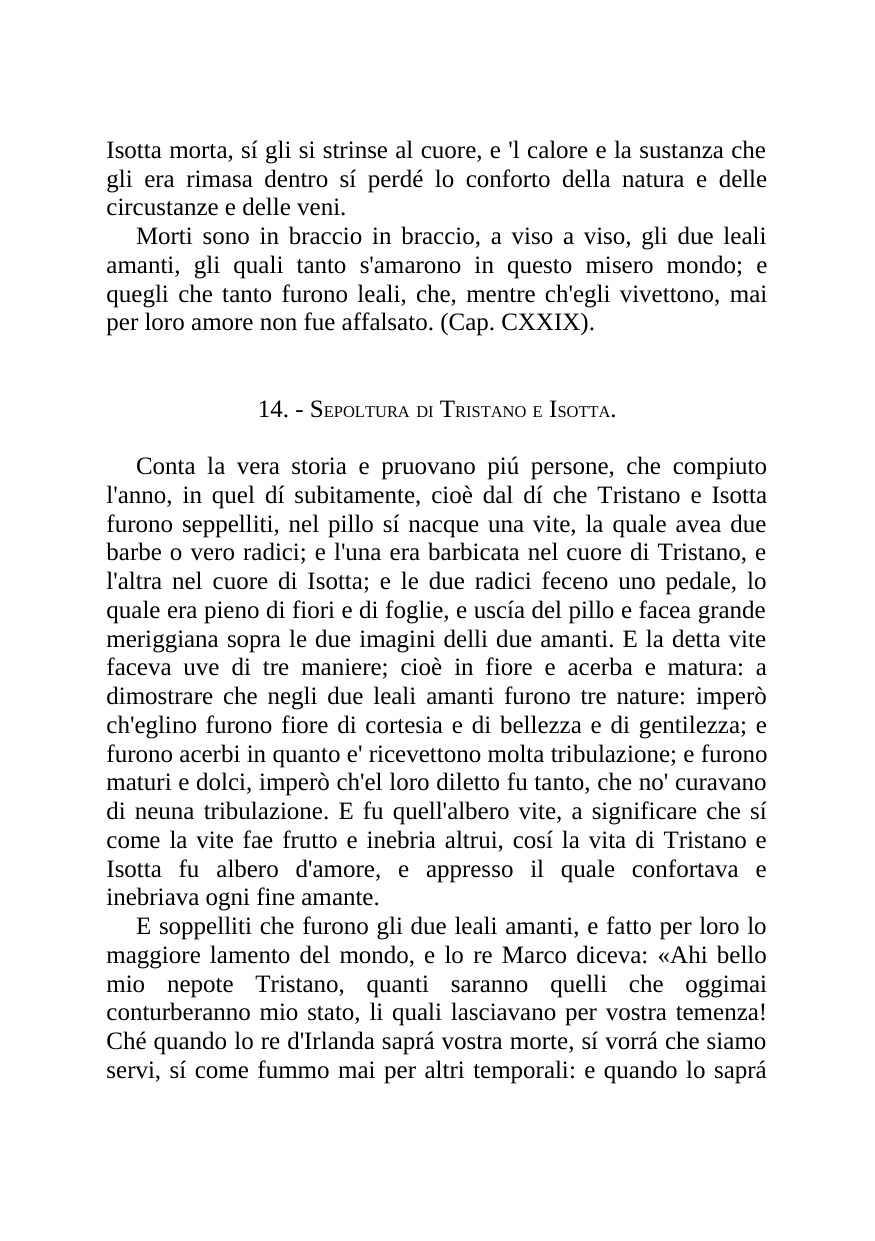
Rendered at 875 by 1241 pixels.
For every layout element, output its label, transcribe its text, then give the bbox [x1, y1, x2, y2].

text E soppelliti che furono gli due leali amanti, e fatto per loro lo maggiore lamento del mondo, e lo re Marco diceva: «Ahi bello mio nepote Tristano, quanti saranno quelli che oggimai conturberanno mio stato, li quali lasciavano per vostra temenza! Ché quando lo re d'Irlanda saprá vostra morte, sí vorrá che siamo servi, sí come fummo mai per altri temporali: e quando lo saprá [106, 911, 768, 1084]
text Morti sono in braccio in braccio, a viso a viso, gli due leali amanti, gli quali tanto s'amarono in questo misero mondo; e quegli che tanto furono leali, che, mentre ch'egli vivettono, mai per loro amore non fue affalsato. (Cap. CXXIX). [106, 221, 768, 336]
text Isotta morta, sí gli si strinse al cuore, e 'l calore e la sustanza che gli era rimasa dentro sí perdé lo conforto della natura e delle circustanze e delle veni. [106, 135, 768, 221]
text Conta la vera storia e pruovano piú persone, che compiuto l'anno, in quel dí subitamente, cioè dal dí che Tristano e Isotta furono seppelliti, nel pillo sí nacque una vite, la quale avea due barbe o vero radici; e l'una era barbicata nel cuore di Tristano, e l'altra nel cuore di Isotta; e le due radici feceno uno pedale, lo quale era pieno di fiori e di foglie, e uscía del pillo e facea grande meriggiana sopra le due imagini delli due amanti. E la detta vite faceva uve di tre maniere; cioè in fiore e acerba e matura: a dimostrare che negli due leali amanti furono tre nature: imperò ch'eglino furono fiore di cortesia e di bellezza e di gentilezza; e furono acerbi in quanto e' ricevettono molta tribulazione; e furono maturi e dolci, imperò ch'el loro diletto fu tanto, che no' curavano di neuna tribulazione. E fu quell'albero vite, a significare che sí come la vite fae frutto e inebria altrui, cosí la vita di Tristano e Isotta fu albero d'amore, e appresso il quale confortava e inebriava ogni fine amante. [106, 451, 768, 911]
text 14. - Sepoltura di Tristano e Isotta. [106, 394, 768, 422]
